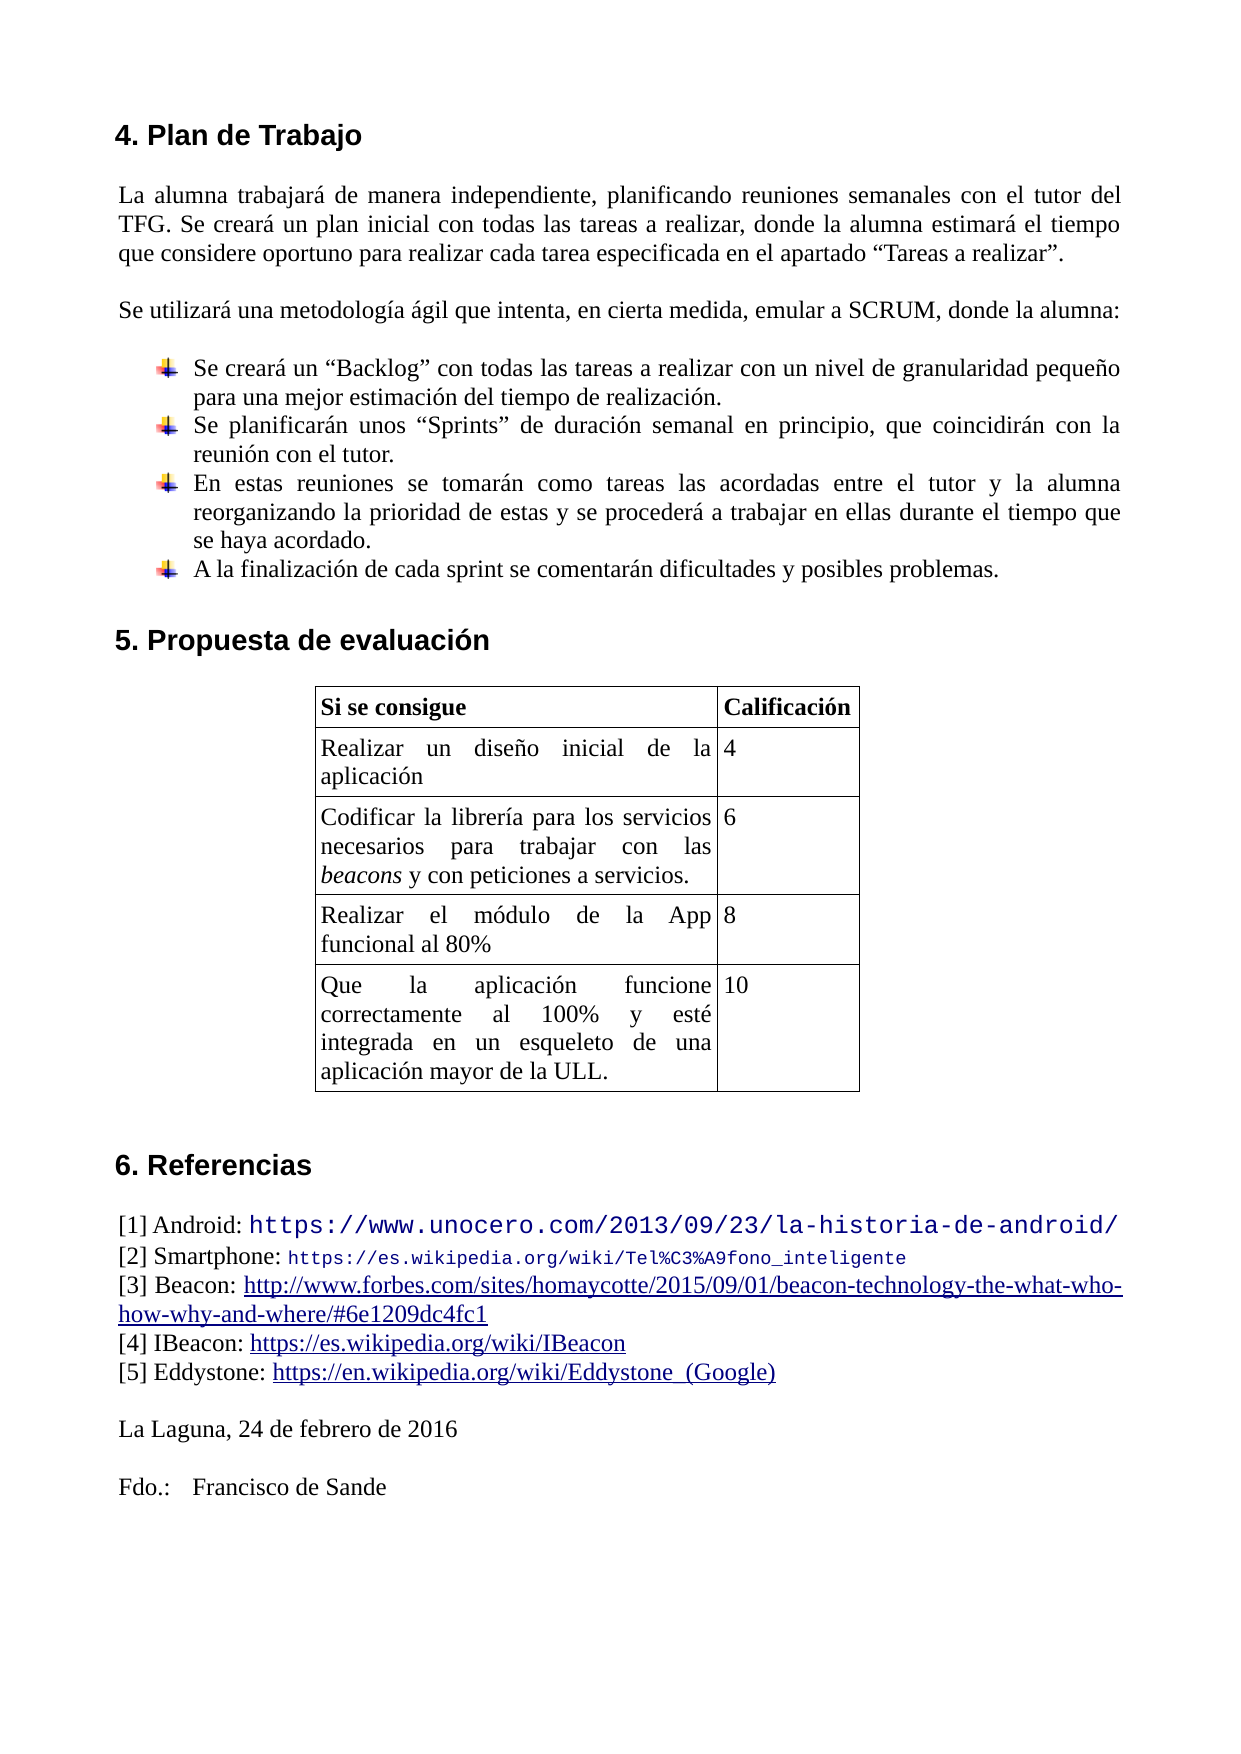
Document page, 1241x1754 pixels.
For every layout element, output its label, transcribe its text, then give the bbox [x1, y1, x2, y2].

text [2] Smartphone: https://es.wikipedia.org/wiki/Tel%C3%A9fono_inteligente [118, 1241, 1122, 1270]
list Se planificarán unos “Sprints” de duración semanal en principio, que coincidirán con la reunión con el tutor. [156, 410, 1122, 468]
text Fdo.: Francisco de Sande [118, 1472, 1122, 1500]
table_cell 10 [718, 965, 859, 1091]
table_cell Que la aplicación funcione correctamente al 100% y esté integrada en un esqueleto de una aplicación mayor de la ULL. [316, 965, 717, 1091]
text [1] Android: https://www.unocero.com/2013/09/23/la-historia-de-android/ [118, 1211, 1122, 1241]
list En estas reuniones se tomarán como tareas las acordadas entre el tutor y la alumna reorganizando la prioridad de estas y se procederá a trabajar en ellas durante el tiempo que se haya acordado. [156, 468, 1122, 554]
table_cell 6 [718, 797, 859, 894]
subtitle 5. Propuesta de evaluación [114, 623, 1122, 657]
subtitle 6. Referencias [114, 1148, 1122, 1182]
table_cell Realizar un diseño inicial de la aplicación [316, 728, 717, 796]
text [3] Beacon: http://www.forbes.com/sites/homaycotte/2015/09/01/beacon-technology-the-what-who-how-why-and-where/#6e1209dc4fc1 [118, 1270, 1122, 1328]
table_cell 8 [718, 895, 859, 964]
table_header Si se consigue [316, 687, 717, 726]
table_header Calificación [718, 687, 859, 726]
text Se utilizará una metodología ágil que intenta, en cierta medida, emular a SCRUM, donde la alumna: [118, 295, 1122, 324]
list Se creará un “Backlog” con todas las tareas a realizar con un nivel de granularidad pequeño para una mejor estimación del tiempo de realización. [156, 353, 1122, 410]
subtitle 4. Plan de Trabajo [114, 118, 1122, 152]
picture [156, 471, 178, 493]
picture [156, 558, 178, 579]
text [5] Eddystone: https://en.wikipedia.org/wiki/Eddystone_(Google) [118, 1357, 1122, 1385]
picture [156, 414, 178, 436]
table_cell 4 [718, 728, 859, 796]
table_cell Codificar la librería para los servicios necesarios para trabajar con las beacons y con peticiones a servicios. [316, 797, 717, 894]
picture [156, 356, 178, 378]
text La Laguna, 24 de febrero de 2016 [118, 1414, 1122, 1443]
text [4] IBeacon: https://es.wikipedia.org/wiki/IBeacon [118, 1328, 1122, 1357]
text La alumna trabajará de manera independiente, planificando reuniones semanales con el tutor del TFG. Se creará un plan inicial con todas las tareas a realizar, donde la alumna estimará el tiempo que considere oportuno para realizar cada tarea especificada en el apartado “Tareas a realizar”. [118, 180, 1122, 267]
table_cell Realizar el módulo de la App funcional al 80% [316, 895, 717, 964]
list A la finalización de cada sprint se comentarán dificultades y posibles problemas. [156, 554, 1122, 583]
